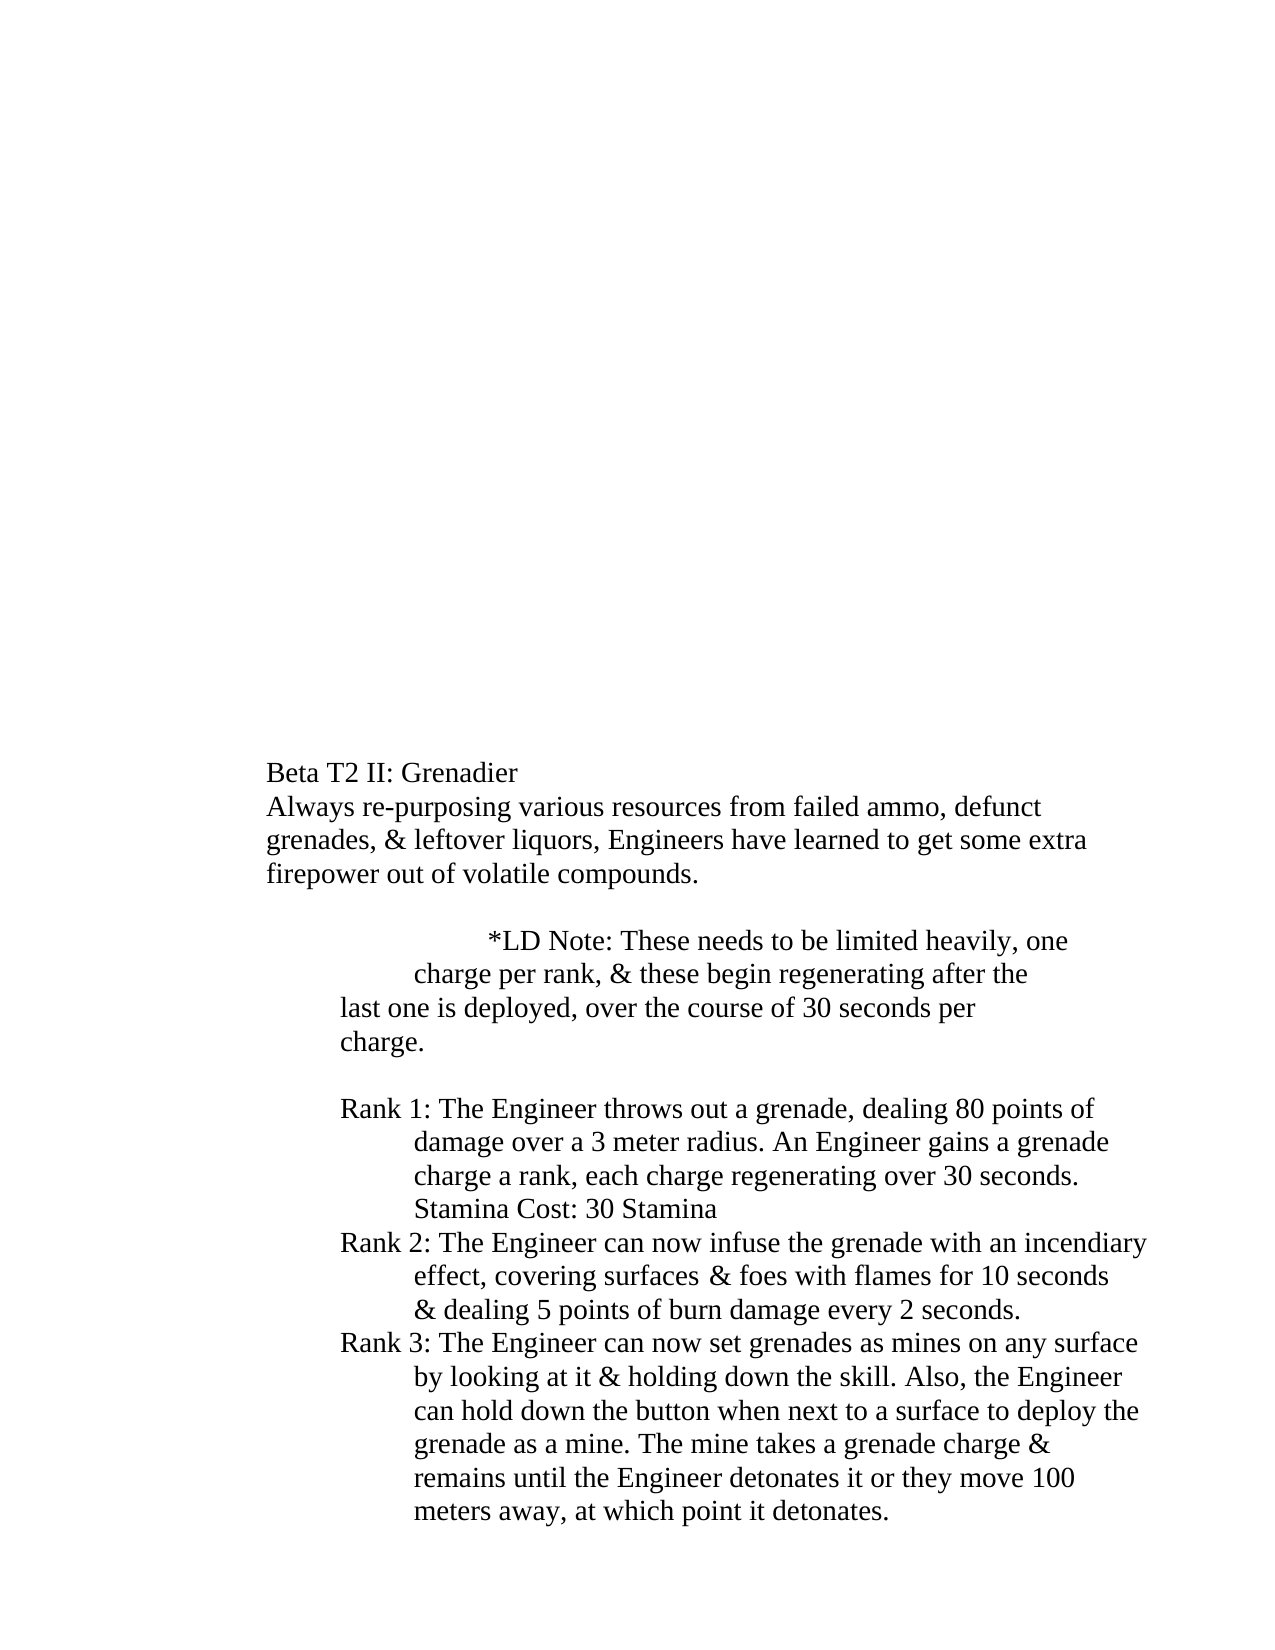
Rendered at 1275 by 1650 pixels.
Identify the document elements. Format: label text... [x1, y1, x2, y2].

text Beta T2 II: Grenadier [118, 755, 1157, 789]
text Always re-purposing various resources from failed ammo, defunct grenades, & leftover liquors, Engineers have learned to get some extra firepower out of volatile compounds. [118, 789, 1157, 889]
text Stamina Cost: 30 Stamina [118, 1191, 1157, 1225]
text Rank 2: The Engineer can now infuse the grenade with an incendiary effect, covering surfaces & foes with flames for 10 seconds & dealing 5 points of burn damage every 2 seconds. [118, 1225, 1157, 1326]
text *LD Note: These needs to be limited heavily, one charge per rank, & these begin regenerating after the last one is deployed, over the course of 30 seconds per charge. [118, 923, 1157, 1057]
text Rank 1: The Engineer throws out a grenade, dealing 80 points of damage over a 3 meter radius. An Engineer gains a grenade charge a rank, each charge regenerating over 30 seconds. [118, 1091, 1157, 1191]
text Rank 3: The Engineer can now set grenades as mines on any surface by looking at it & holding down the skill. Also, the Engineer can hold down the button when next to a surface to deploy the grenade as a mine. The mine takes a grenade charge & remains until the Engineer detonates it or they move 100 meters away, at which point it detonates. [118, 1326, 1157, 1527]
